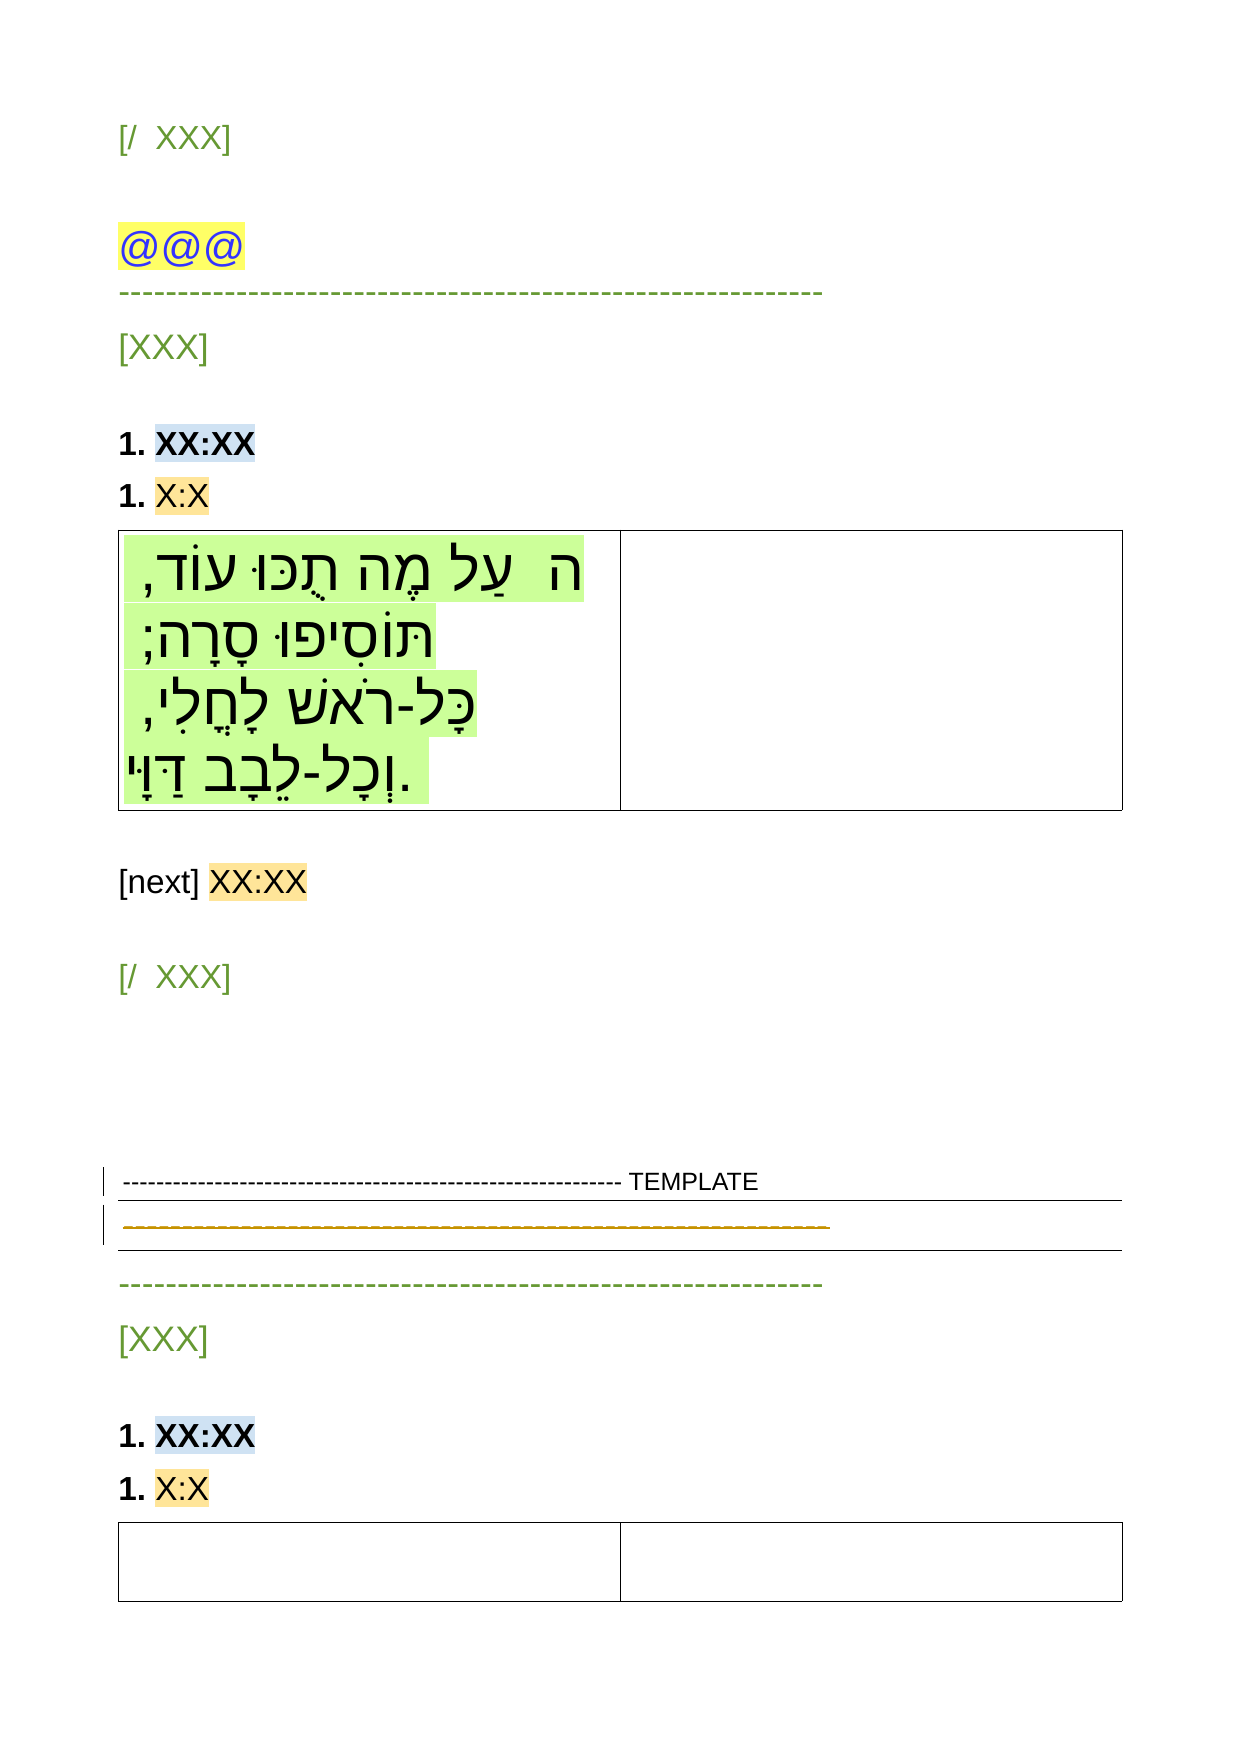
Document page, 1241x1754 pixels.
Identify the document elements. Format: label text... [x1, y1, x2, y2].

text 1. X:X [118, 477, 1122, 515]
table_header ה עַל מֶה תֻכּוּ עוֹד, תּוֹסִיפוּ סָרָה; כָּל-רֹאשׁ לָחֳלִי, וְכָל-לֵבָב דַּוָּי. [119, 531, 620, 809]
table_header [621, 1523, 1122, 1601]
text ------------------------------------------------------------ TEMPLATE [118, 1163, 1122, 1200]
table_header [621, 531, 1122, 809]
text [/ XXX] [118, 118, 1122, 157]
text @@@ [118, 222, 1122, 270]
text ------------------------------------------------------------ [118, 270, 1122, 311]
text ------------------------------------------------------------ [118, 1262, 1122, 1303]
text [XXX] [118, 1318, 1122, 1359]
text [/ XXX] [118, 957, 1122, 995]
text [next] XX:XX [118, 863, 1122, 901]
text 1. XX:XX [118, 1416, 1122, 1454]
text [XXX] [118, 326, 1122, 367]
text 1. X:X [118, 1469, 1122, 1507]
table_header [119, 1523, 620, 1601]
text 1. XX:XX [118, 423, 1122, 462]
